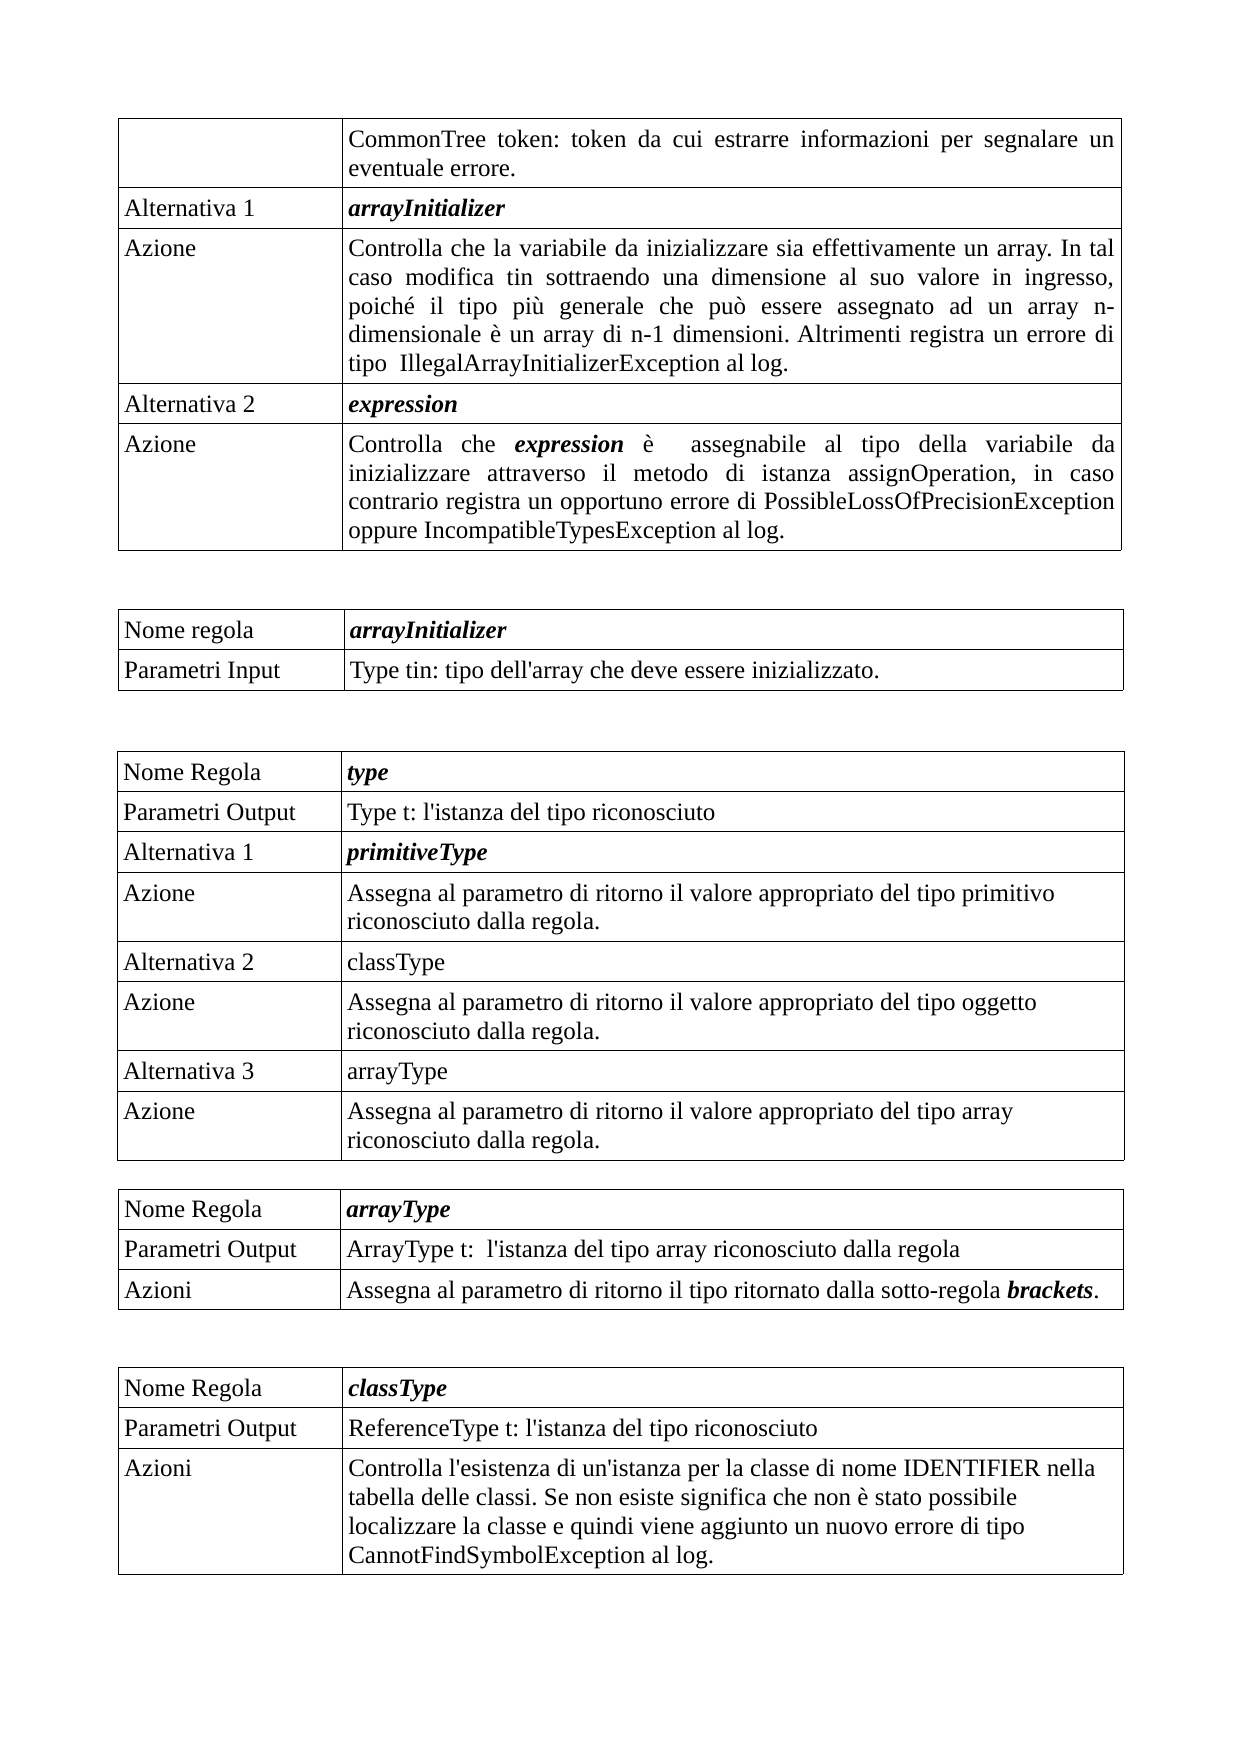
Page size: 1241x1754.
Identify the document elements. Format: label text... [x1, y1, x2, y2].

table_cell Parametri Output [119, 1408, 342, 1448]
table_cell Parametri Input [119, 650, 344, 690]
table_cell Assegna al parametro di ritorno il valore appropriato del tipo oggetto riconosciuto dalla regola. [342, 982, 1124, 1050]
table_header type [342, 752, 1124, 791]
table_cell Assegna al parametro di ritorno il valore appropriato del tipo array riconosciuto dalla regola. [342, 1092, 1124, 1159]
table_cell Azioni [119, 1270, 340, 1309]
table_cell Controlla che la variabile da inizializzare sia effettivamente un array. In tal caso modifica tin sottraendo una dimensione al suo valore in ingresso, poiché il tipo più generale che può essere assegnato ad un array n-dimensionale è un array di n-1 dimensioni. Altrimenti registra un errore di tipo IllegalArrayInitializerException al log. [343, 229, 1121, 383]
table_header classType [343, 1368, 1123, 1407]
table_cell Alternativa 1 [119, 188, 342, 227]
table_cell Alternativa 2 [118, 942, 341, 981]
table_cell [119, 119, 342, 187]
table_header arrayType [341, 1190, 1123, 1229]
table_cell Controlla che expression è assegnabile al tipo della variabile da inizializzare attraverso il metodo di istanza assignOperation, in caso contrario registra un opportuno errore di PossibleLossOfPrecisionException oppure IncompatibleTypesException al log. [343, 424, 1121, 550]
table_cell Azione [118, 873, 341, 941]
table_cell classType [342, 942, 1124, 981]
table_cell arrayType [342, 1051, 1124, 1091]
table_header Nome regola [119, 610, 344, 649]
table_header Nome Regola [119, 1368, 342, 1407]
table_cell Azioni [119, 1449, 342, 1574]
table_cell ArrayType t: l'istanza del tipo array riconosciuto dalla regola [341, 1230, 1123, 1269]
table_header arrayInitializer [345, 610, 1123, 649]
table_cell Alternativa 1 [118, 832, 341, 872]
table_cell Azione [119, 424, 342, 550]
table_cell Parametri Output [119, 1230, 340, 1269]
table_cell Azione [118, 1092, 341, 1159]
table_cell expression [343, 384, 1121, 423]
table_header Nome Regola [119, 1190, 340, 1229]
table_cell Assegna al parametro di ritorno il tipo ritornato dalla sotto-regola brackets. [341, 1270, 1123, 1309]
table_header Nome Regola [118, 752, 341, 791]
table_cell Azione [119, 229, 342, 383]
table_cell Assegna al parametro di ritorno il valore appropriato del tipo primitivo riconosciuto dalla regola. [342, 873, 1124, 941]
table_cell ReferenceType t: l'istanza del tipo riconosciuto [343, 1408, 1123, 1448]
table_cell CommonTree token: token da cui estrarre informazioni per segnalare un eventuale errore. [343, 119, 1121, 187]
table_cell Parametri Output [118, 792, 341, 831]
table_cell primitiveType [342, 832, 1124, 872]
table_cell Type tin: tipo dell'array che deve essere inizializzato. [345, 650, 1123, 690]
table_cell Alternativa 2 [119, 384, 342, 423]
table_cell Azione [118, 982, 341, 1050]
table_cell arrayInitializer [343, 188, 1121, 227]
table_cell Type t: l'istanza del tipo riconosciuto [342, 792, 1124, 831]
table_cell Alternativa 3 [118, 1051, 341, 1091]
table_cell Controlla l'esistenza di un'istanza per la classe di nome IDENTIFIER nella tabella delle classi. Se non esiste significa che non è stato possibile localizzare la classe e quindi viene aggiunto un nuovo errore di tipo CannotFindSymbolException al log. [343, 1449, 1123, 1574]
